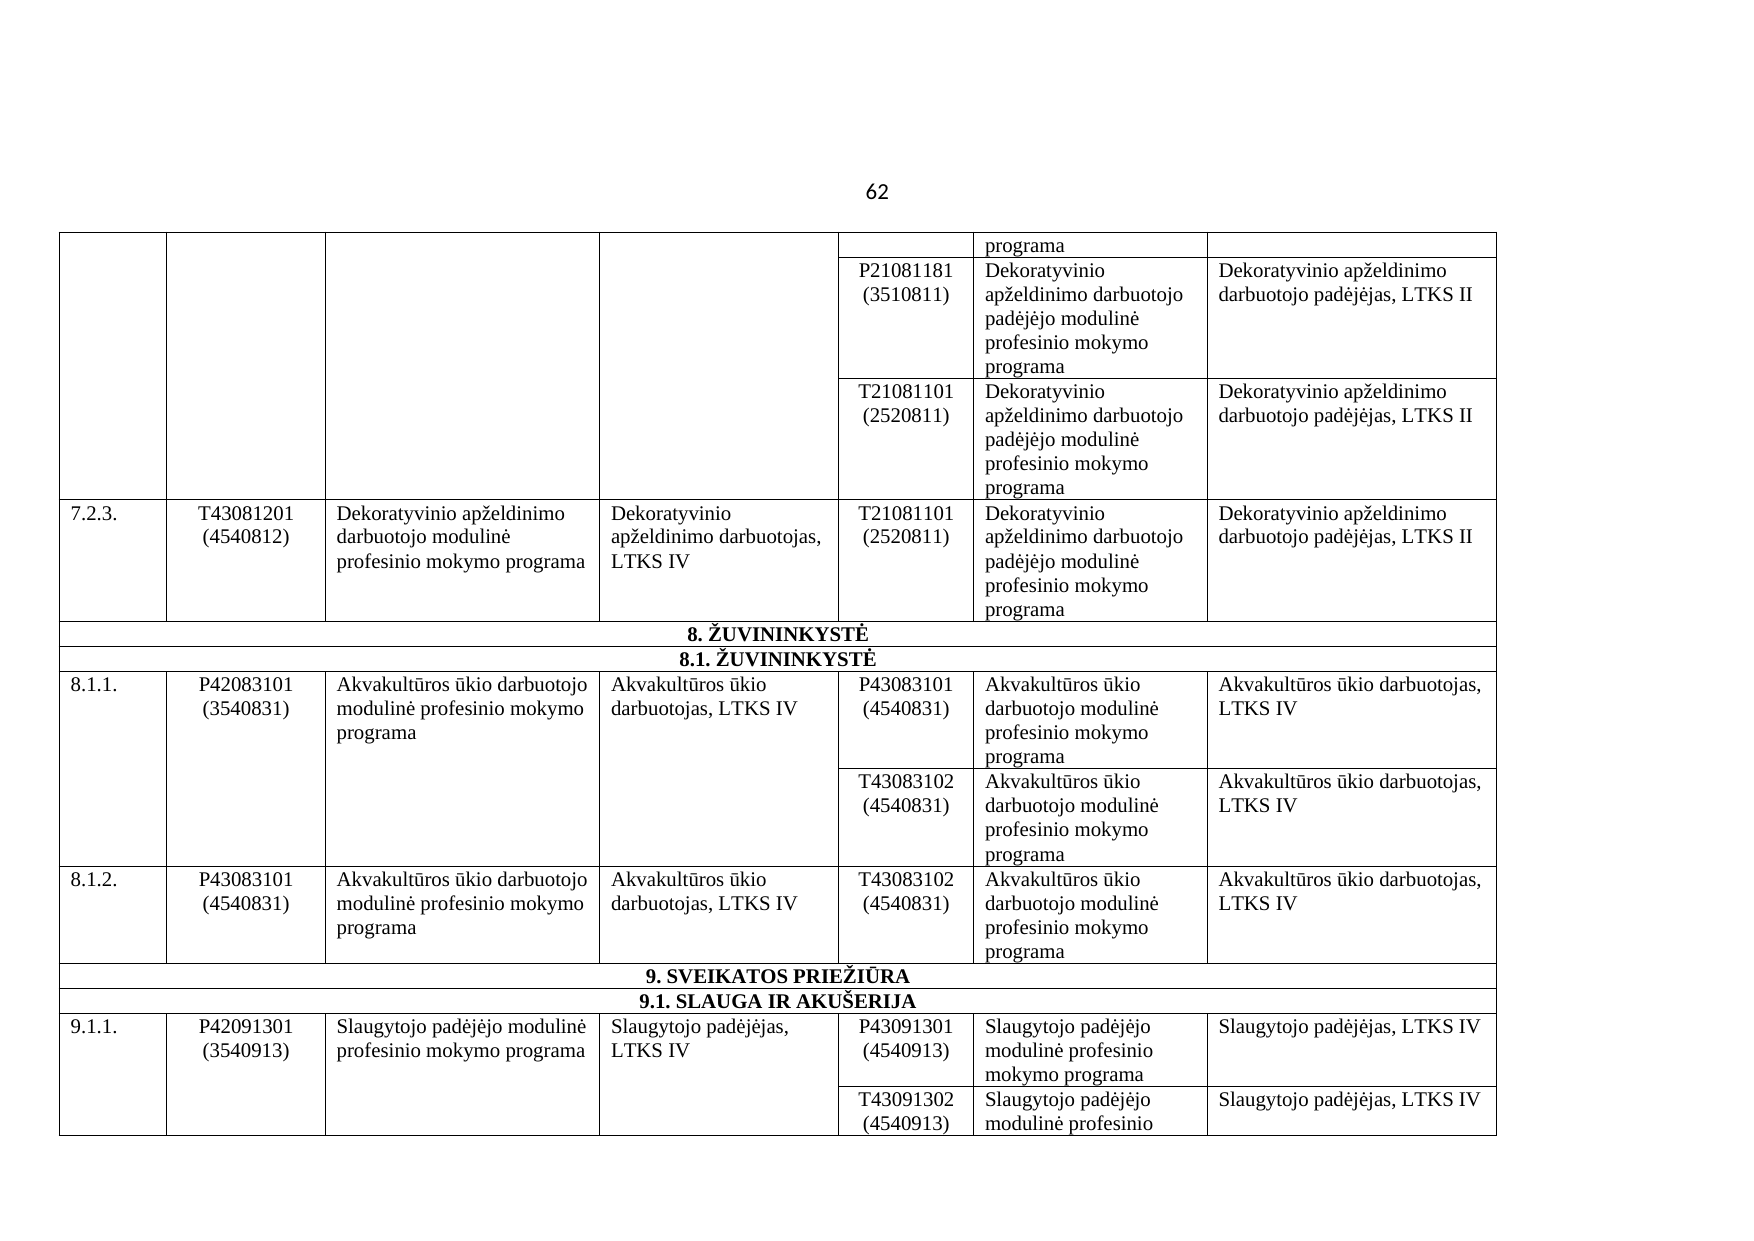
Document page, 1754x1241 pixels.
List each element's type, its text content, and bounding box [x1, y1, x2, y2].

table_cell 9.1.1. [60, 1014, 166, 1135]
table_cell Dekoratyvinio apželdinimo darbuotojas, LTKS IV [600, 500, 838, 621]
table_cell 9.1. SLAUGA IR AKUŠERIJA [60, 989, 1496, 1013]
table_cell Akvakultūros ūkio darbuotojas, LTKS IV [1208, 769, 1496, 866]
table_cell [1208, 233, 1496, 257]
table_cell 7.2.3. [60, 500, 166, 621]
table_cell Akvakultūros ūkio darbuotojo modulinė profesinio mokymo programa [326, 672, 599, 866]
table_cell Dekoratyvinio apželdinimo darbuotojo padėjėjo modulinė profesinio mokymo programa [974, 379, 1207, 499]
table_cell Dekoratyvinio apželdinimo darbuotojo padėjėjo modulinė profesinio mokymo programa [974, 500, 1207, 621]
table_cell Slaugytojo padėjėjo modulinė profesinio mokymo programa [326, 1014, 599, 1135]
table_cell T21081101 (2520811) [839, 500, 973, 621]
table_cell Akvakultūros ūkio darbuotojo modulinė profesinio mokymo programa [326, 867, 599, 963]
table_cell Slaugytojo padėjėjas, LTKS IV [600, 1014, 838, 1135]
table_cell Akvakultūros ūkio darbuotojo modulinė profesinio mokymo programa [974, 867, 1207, 963]
table_cell [60, 233, 166, 499]
table_cell 8.1.2. [60, 867, 166, 963]
table_cell 8.1. ŽUVININKYSTĖ [60, 647, 1496, 671]
table_cell P43091301 (4540913) [839, 1014, 973, 1086]
table_cell [167, 233, 325, 499]
table_cell 8.1.1. [60, 672, 166, 866]
table_cell P21081181 (3510811) [839, 258, 973, 378]
table_cell P43083101 (4540831) [167, 867, 325, 963]
table_cell Slaugytojo padėjėjo modulinė profesinio mokymo programa [974, 1014, 1207, 1086]
table_cell Akvakultūros ūkio darbuotojo modulinė profesinio mokymo programa [974, 769, 1207, 866]
table_cell Dekoratyvinio apželdinimo darbuotojo padėjėjas, LTKS II [1208, 379, 1496, 499]
table_cell T21081101 (2520811) [839, 379, 973, 499]
table_cell programa [974, 233, 1207, 257]
table_cell Dekoratyvinio apželdinimo darbuotojo padėjėjas, LTKS II [1208, 258, 1496, 378]
table_cell P43083101 (4540831) [839, 672, 973, 768]
table_cell T43091302 (4540913) [839, 1087, 973, 1135]
table_cell Dekoratyvinio apželdinimo darbuotojo padėjėjas, LTKS II [1208, 500, 1496, 621]
table_cell Akvakultūros ūkio darbuotojas, LTKS IV [600, 672, 838, 866]
table_cell Slaugytojo padėjėjo modulinė profesinio [974, 1087, 1207, 1135]
table_cell T43083102 (4540831) [839, 867, 973, 963]
table_cell Dekoratyvinio apželdinimo darbuotojo modulinė profesinio mokymo programa [326, 500, 599, 621]
table_cell Akvakultūros ūkio darbuotojas, LTKS IV [1208, 672, 1496, 768]
table_cell Slaugytojo padėjėjas, LTKS IV [1208, 1087, 1496, 1135]
table_cell Akvakultūros ūkio darbuotojo modulinė profesinio mokymo programa [974, 672, 1207, 768]
table_cell Akvakultūros ūkio darbuotojas, LTKS IV [600, 867, 838, 963]
table_cell [326, 233, 599, 499]
table_cell T43081201 (4540812) [167, 500, 325, 621]
table_cell [839, 233, 973, 257]
table_cell Dekoratyvinio apželdinimo darbuotojo padėjėjo modulinė profesinio mokymo programa [974, 258, 1207, 378]
table_cell [600, 233, 838, 499]
table_cell 8. ŽUVININKYSTĖ [60, 622, 1496, 646]
table_cell P42091301 (3540913) [167, 1014, 325, 1135]
table_cell T43083102 (4540831) [839, 769, 973, 866]
table_cell 9. SVEIKATOS PRIEŽIŪRA [60, 964, 1496, 988]
table_cell Slaugytojo padėjėjas, LTKS IV [1208, 1014, 1496, 1086]
table_cell P42083101 (3540831) [167, 672, 325, 866]
table_cell Akvakultūros ūkio darbuotojas, LTKS IV [1208, 867, 1496, 963]
